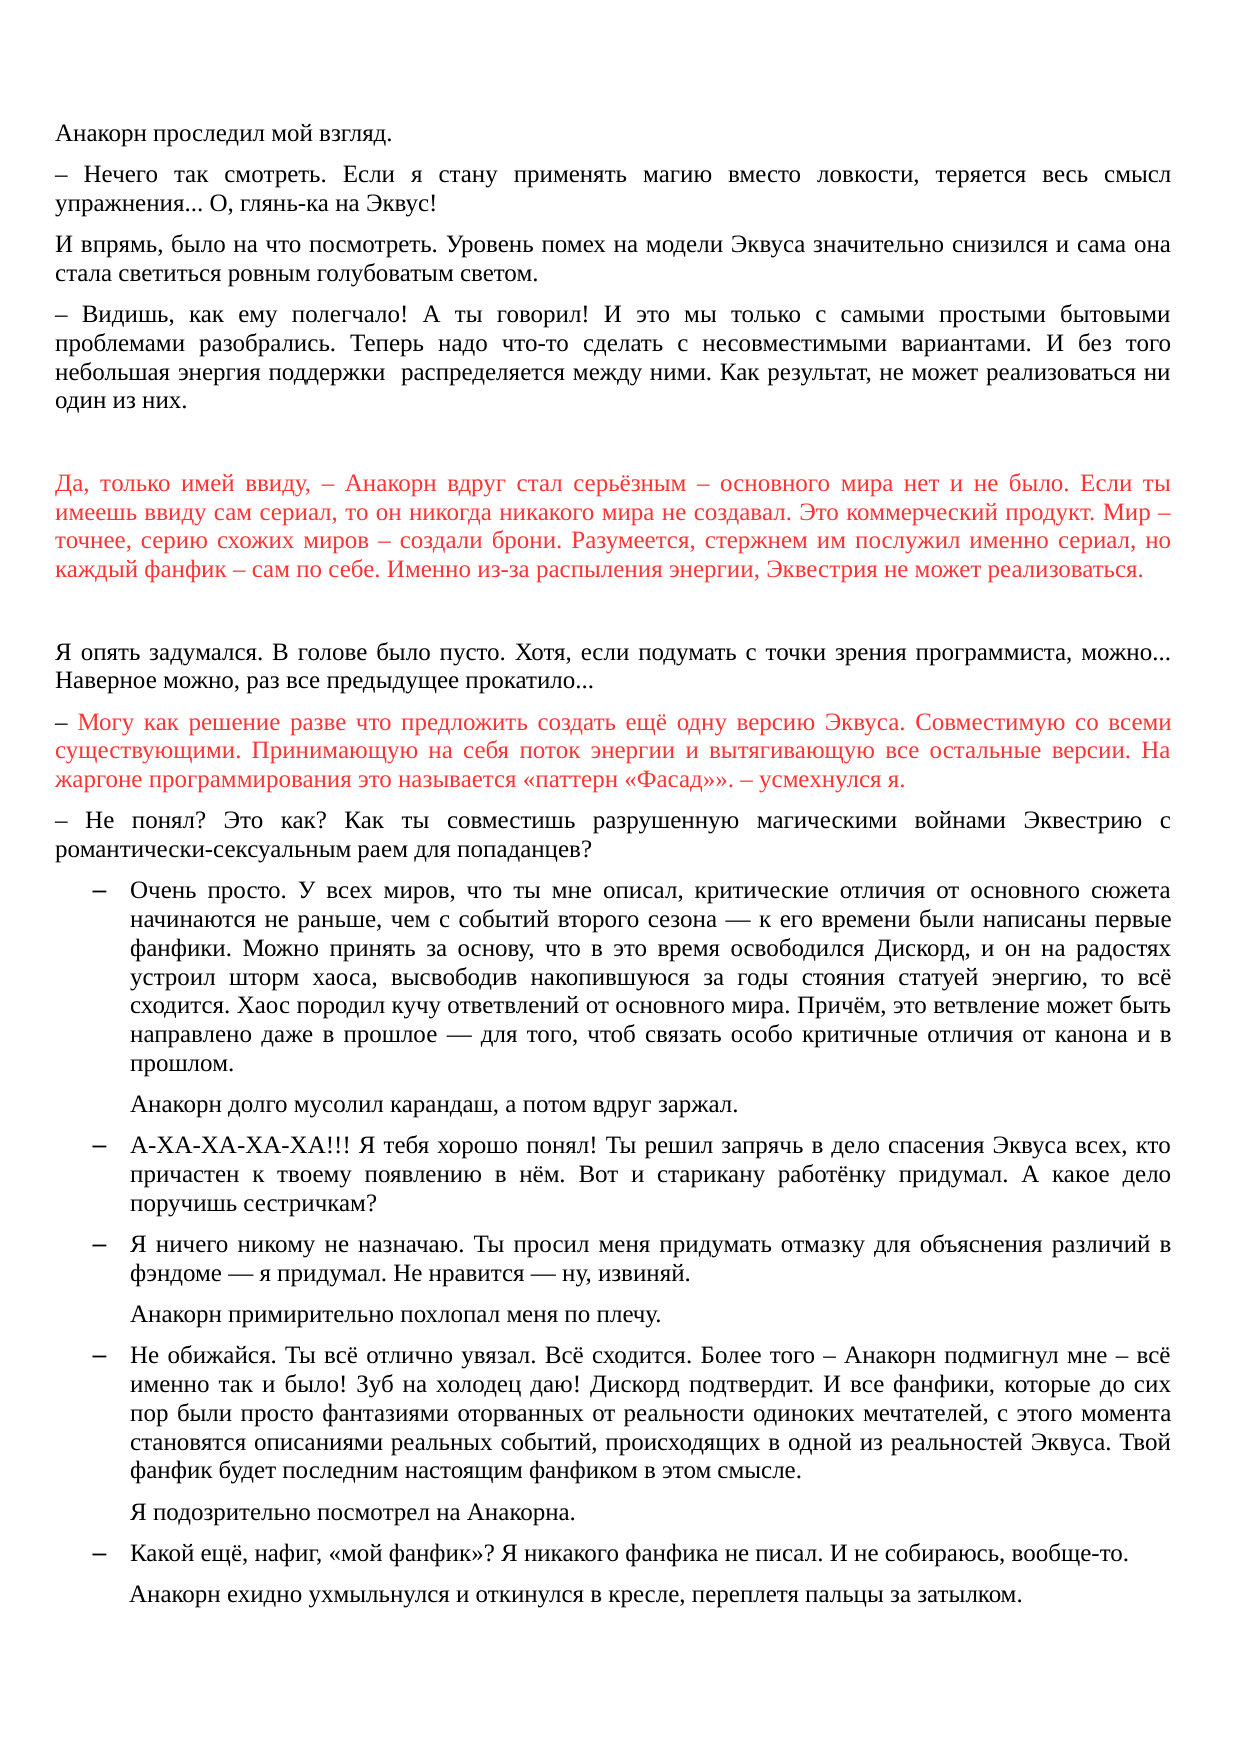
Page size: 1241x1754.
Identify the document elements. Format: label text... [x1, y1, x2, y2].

list Я ничего никому не назначаю. Ты просил меня придумать отмазку для объяснения различий в фэндоме — я придумал. Не нравится — ну, извиняй. [92, 1229, 1172, 1287]
list Не обижайся. Ты всё отлично увязал. Всё сходится. Более того – Анакорн подмигнул мне – всё именно так и было! Зуб на холодец даю! Дискорд подтвердит. И все фанфики, которые до сих пор были просто фантазиями оторванных от реальности одиноких мечтателей, с этого момента становятся описаниями реальных событий, происходящих в одной из реальностей Эквуса. Твой фанфик будет последним настоящим фанфиком в этом смысле. [92, 1341, 1172, 1484]
list Какой ещё, нафиг, «мой фанфик»? Я никакого фанфика не писал. И не собираюсь, вообще-то. [92, 1538, 1172, 1567]
list Анакорн примирительно похлопал меня по плечу. [92, 1299, 1172, 1328]
text Да, только имей ввиду, – Анакорн вдруг стал серьёзным – основного мира нет и не было. Если ты имеешь ввиду сам сериал, то он никогда никакого мира не создавал. Это коммерческий продукт. Мир – точнее, серию схожих миров – создали брони. Разумеется, стержнем им послужил именно сериал, но каждый фанфик – сам по себе. Именно из-за распыления энергии, Эквестрия не может реализоваться. [55, 468, 1172, 583]
text И впрямь, было на что посмотреть. Уровень помех на модели Эквуса значительно снизился и сама она стала светиться ровным голубоватым светом. [55, 229, 1172, 287]
list Анакорн долго мусолил карандаш, а потом вдруг заржал. [92, 1089, 1172, 1118]
text Анакорн ехидно ухмыльнулся и откинулся в кресле, переплетя пальцы за затылком. [55, 1579, 1172, 1608]
text – Не понял? Это как? Как ты совместишь разрушенную магическими войнами Эквестрию с романтически-сексуальным раем для попаданцев? [55, 806, 1172, 863]
list А-ХА-ХА-ХА-ХА!!! Я тебя хорошо понял! Ты решил запрячь в дело спасения Эквуса всех, кто причастен к твоему появлению в нём. Вот и старикану работёнку придумал. А какое дело поручишь сестричкам? [92, 1131, 1172, 1217]
text – Видишь, как ему полегчало! А ты говорил! И это мы только с самыми простыми бытовыми проблемами разобрались. Теперь надо что-то сделать с несовместимыми вариантами. И без того небольшая энергия поддержки распределяется между ними. Как результат, не может реализоваться ни один из них. [55, 299, 1172, 414]
text – Нечего так смотреть. Если я стану применять магию вместо ловкости, теряется весь смысл упражнения... О, глянь-ка на Эквус! [55, 159, 1172, 217]
text – Могу как решение разве что предложить создать ещё одну версию Эквуса. Совместимую со всеми существующими. Принимающую на себя поток энергии и вытягивающую все остальные версии. На жаргоне программирования это называется «паттерн «Фасад»». – усмехнулся я. [55, 707, 1172, 793]
text Анакорн проследил мой взгляд. [55, 118, 1172, 147]
text Я опять задумался. В голове было пусто. Хотя, если подумать с точки зрения программиста, можно... Наверное можно, раз все предыдущее прокатило... [55, 637, 1172, 694]
list Я подозрительно посмотрел на Анакорна. [92, 1497, 1172, 1526]
list Очень просто. У всех миров, что ты мне описал, критические отличия от основного сюжета начинаются не раньше, чем с событий второго сезона — к его времени были написаны первые фанфики. Можно принять за основу, что в это время освободился Дискорд, и он на радостях устроил шторм хаоса, высвободив накопившуюся за годы стояния статуей энергию, то всё сходится. Хаос породил кучу ответвлений от основного мира. Причём, это ветвление может быть направлено даже в прошлое — для того, чтоб связать особо критичные отличия от канона и в прошлом. [92, 876, 1172, 1077]
